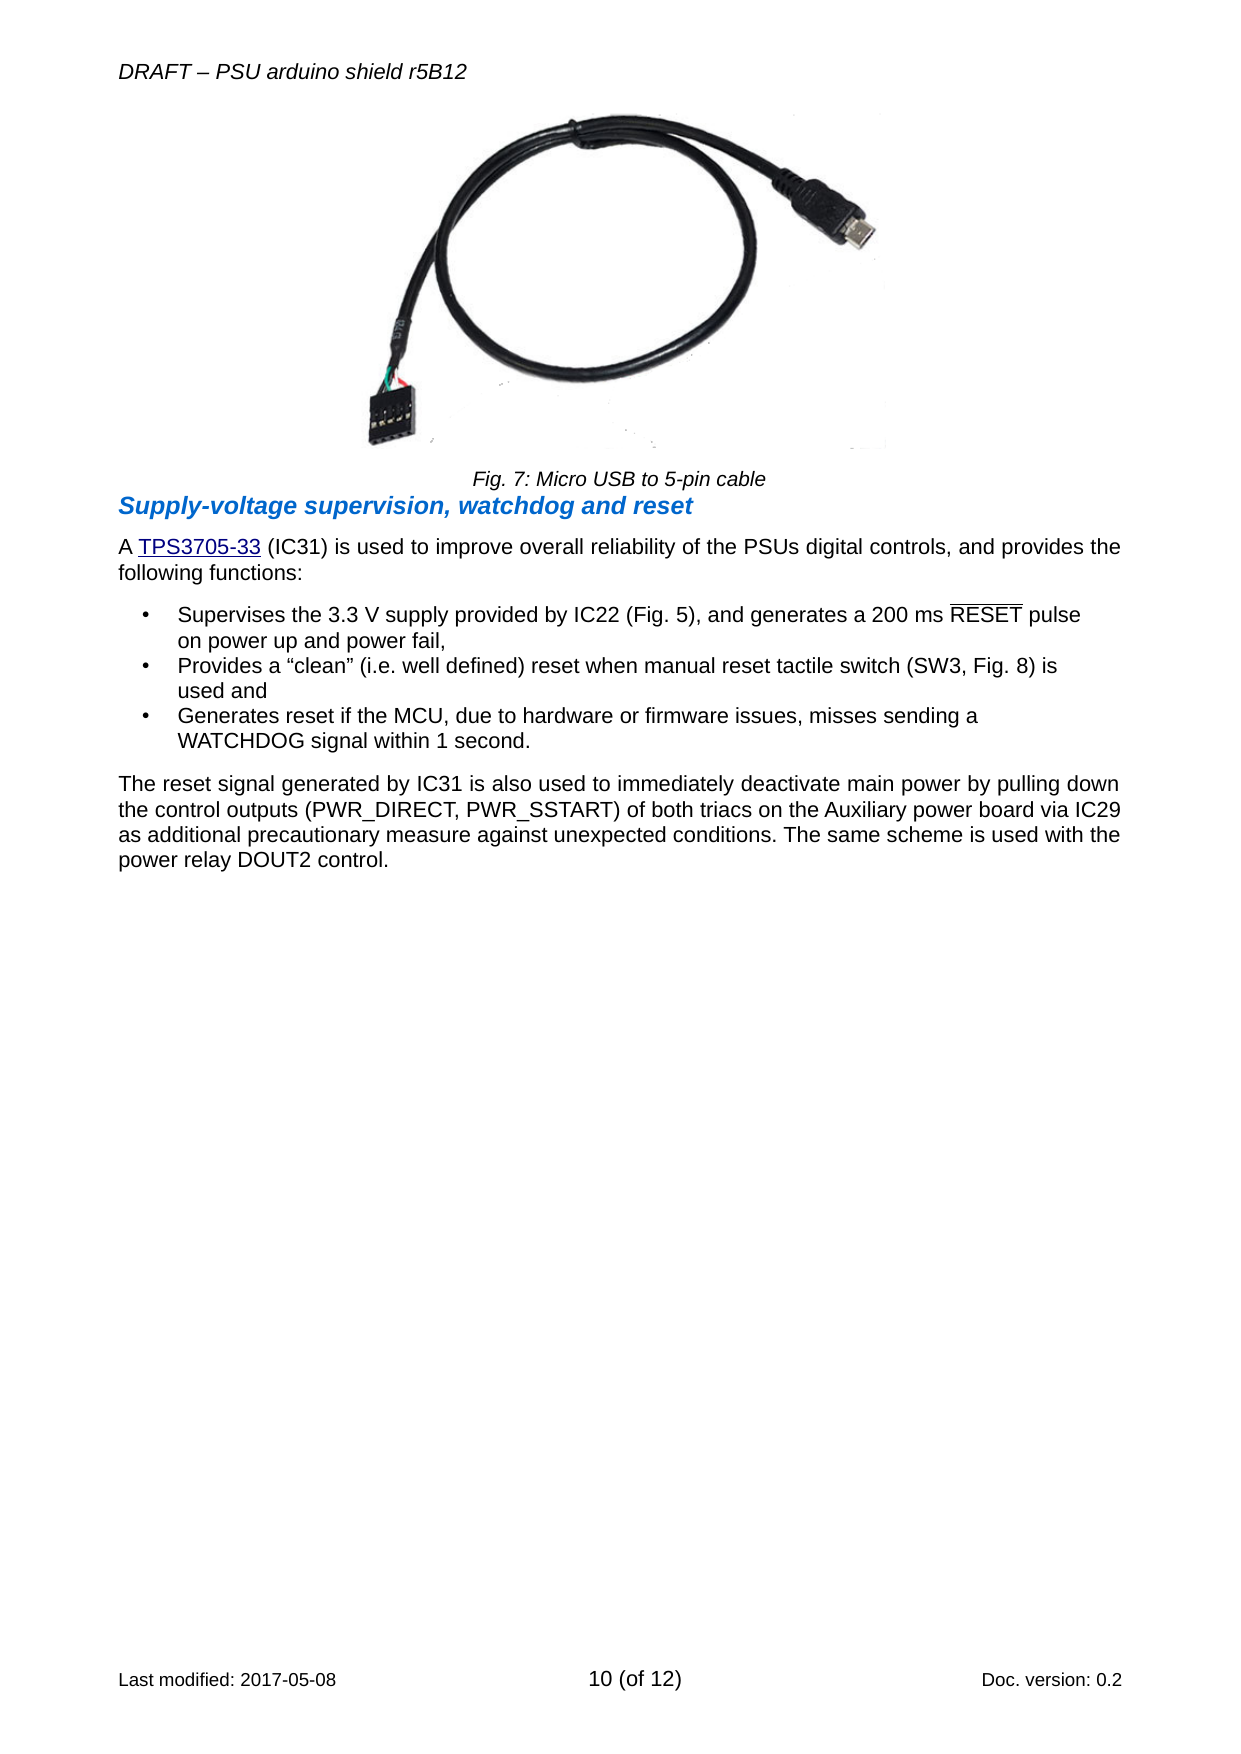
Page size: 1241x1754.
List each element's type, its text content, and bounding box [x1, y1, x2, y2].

list Generates reset if the MCU, due to hardware or firmware issues, misses sending a WATCHDOG signal within 1 second. [142, 703, 1110, 754]
text A TPS3705-33 (IC31) is used to improve overall reliability of the PSUs digital controls, and provides the following functions: [118, 534, 1122, 585]
list Fig. 7: Micro USB to 5-pin cable [369, 449, 871, 491]
picture [354, 106, 886, 449]
text The reset signal generated by IC31 is also used to immediately deactivate main power by pulling down the control outputs (PWR_DIRECT, PWR_SSTART) of both triacs on the Auxiliary power board via IC29 as additional precautionary measure against unexpected conditions. The same scheme is used with the power relay DOUT2 control. [118, 771, 1122, 872]
list Supervises the 3.3 V supply provided by IC22 (Fig. 5), and generates a 200 ms RESET pulse on power up and power fail, [142, 602, 1110, 653]
subtitle Supply-voltage supervision, watchdog and reset [118, 449, 1122, 519]
list Provides a “clean” (i.e. well defined) reset when manual reset tactile switch (SW3, Fig. 8) is used and [142, 653, 1110, 703]
